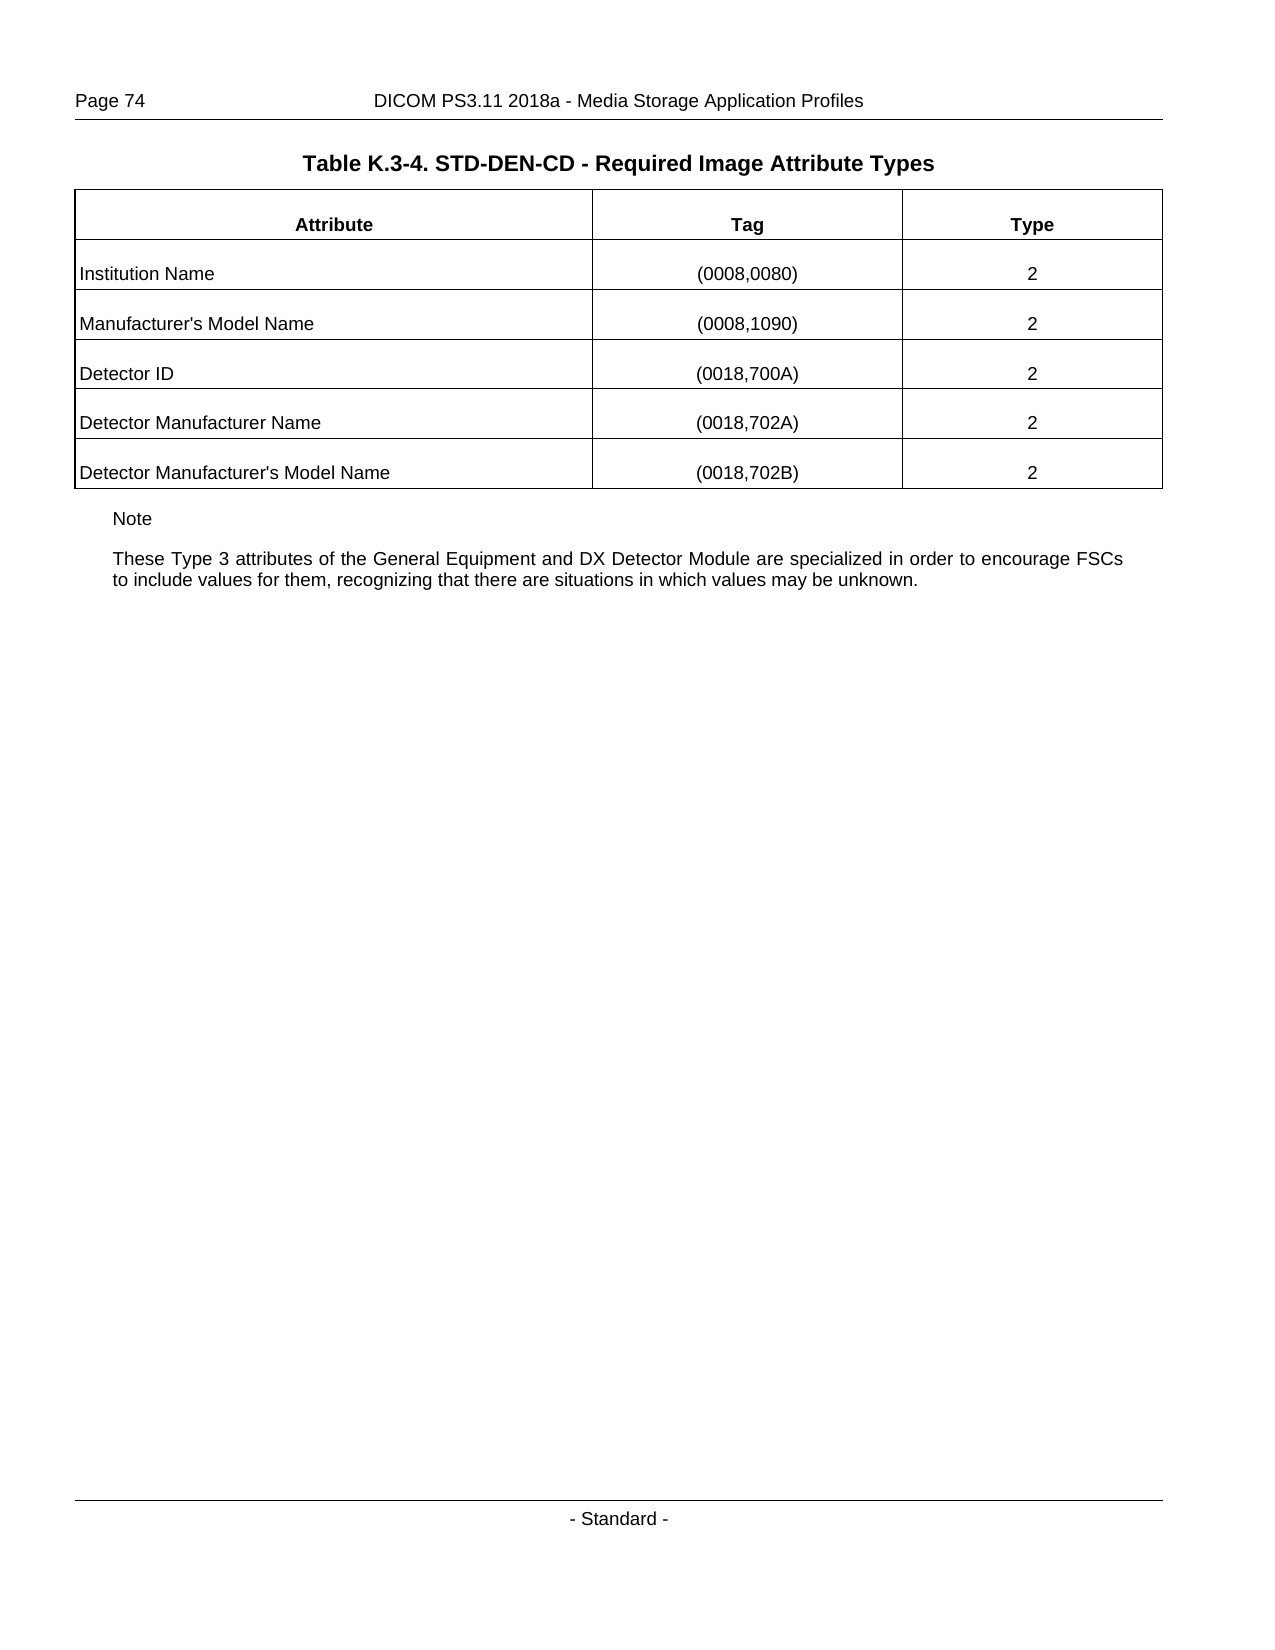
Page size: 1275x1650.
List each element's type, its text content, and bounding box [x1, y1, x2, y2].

table_cell Manufacturer's Model Name [76, 290, 592, 338]
table_cell (0018,702A) [593, 389, 902, 438]
table_cell Detector ID [76, 340, 592, 388]
text These Type 3 attributes of the General Equipment and DX Detector Module are specialized in order to encourage FSCs to include values for them, recognizing that there are situations in which values may be unknown. [112, 548, 1125, 591]
table_cell Detector Manufacturer's Model Name [76, 439, 592, 487]
table_header Attribute [76, 190, 592, 239]
text Note [112, 507, 1125, 529]
table_cell 2 [903, 439, 1162, 487]
table_cell 2 [903, 290, 1162, 338]
table_cell 2 [903, 240, 1162, 289]
table_header Tag [593, 190, 902, 239]
table_cell (0018,700A) [593, 340, 902, 388]
table_header Type [903, 190, 1162, 239]
table_cell 2 [903, 389, 1162, 438]
table_cell 2 [903, 340, 1162, 388]
table_cell (0008,0080) [593, 240, 902, 289]
text Table K.3-4. STD-DEN-CD - Required Image Attribute Types [75, 150, 1162, 176]
table_cell (0008,1090) [593, 290, 902, 338]
table_cell Institution Name [76, 240, 592, 289]
table_cell Detector Manufacturer Name [76, 389, 592, 438]
table_cell (0018,702B) [593, 439, 902, 487]
